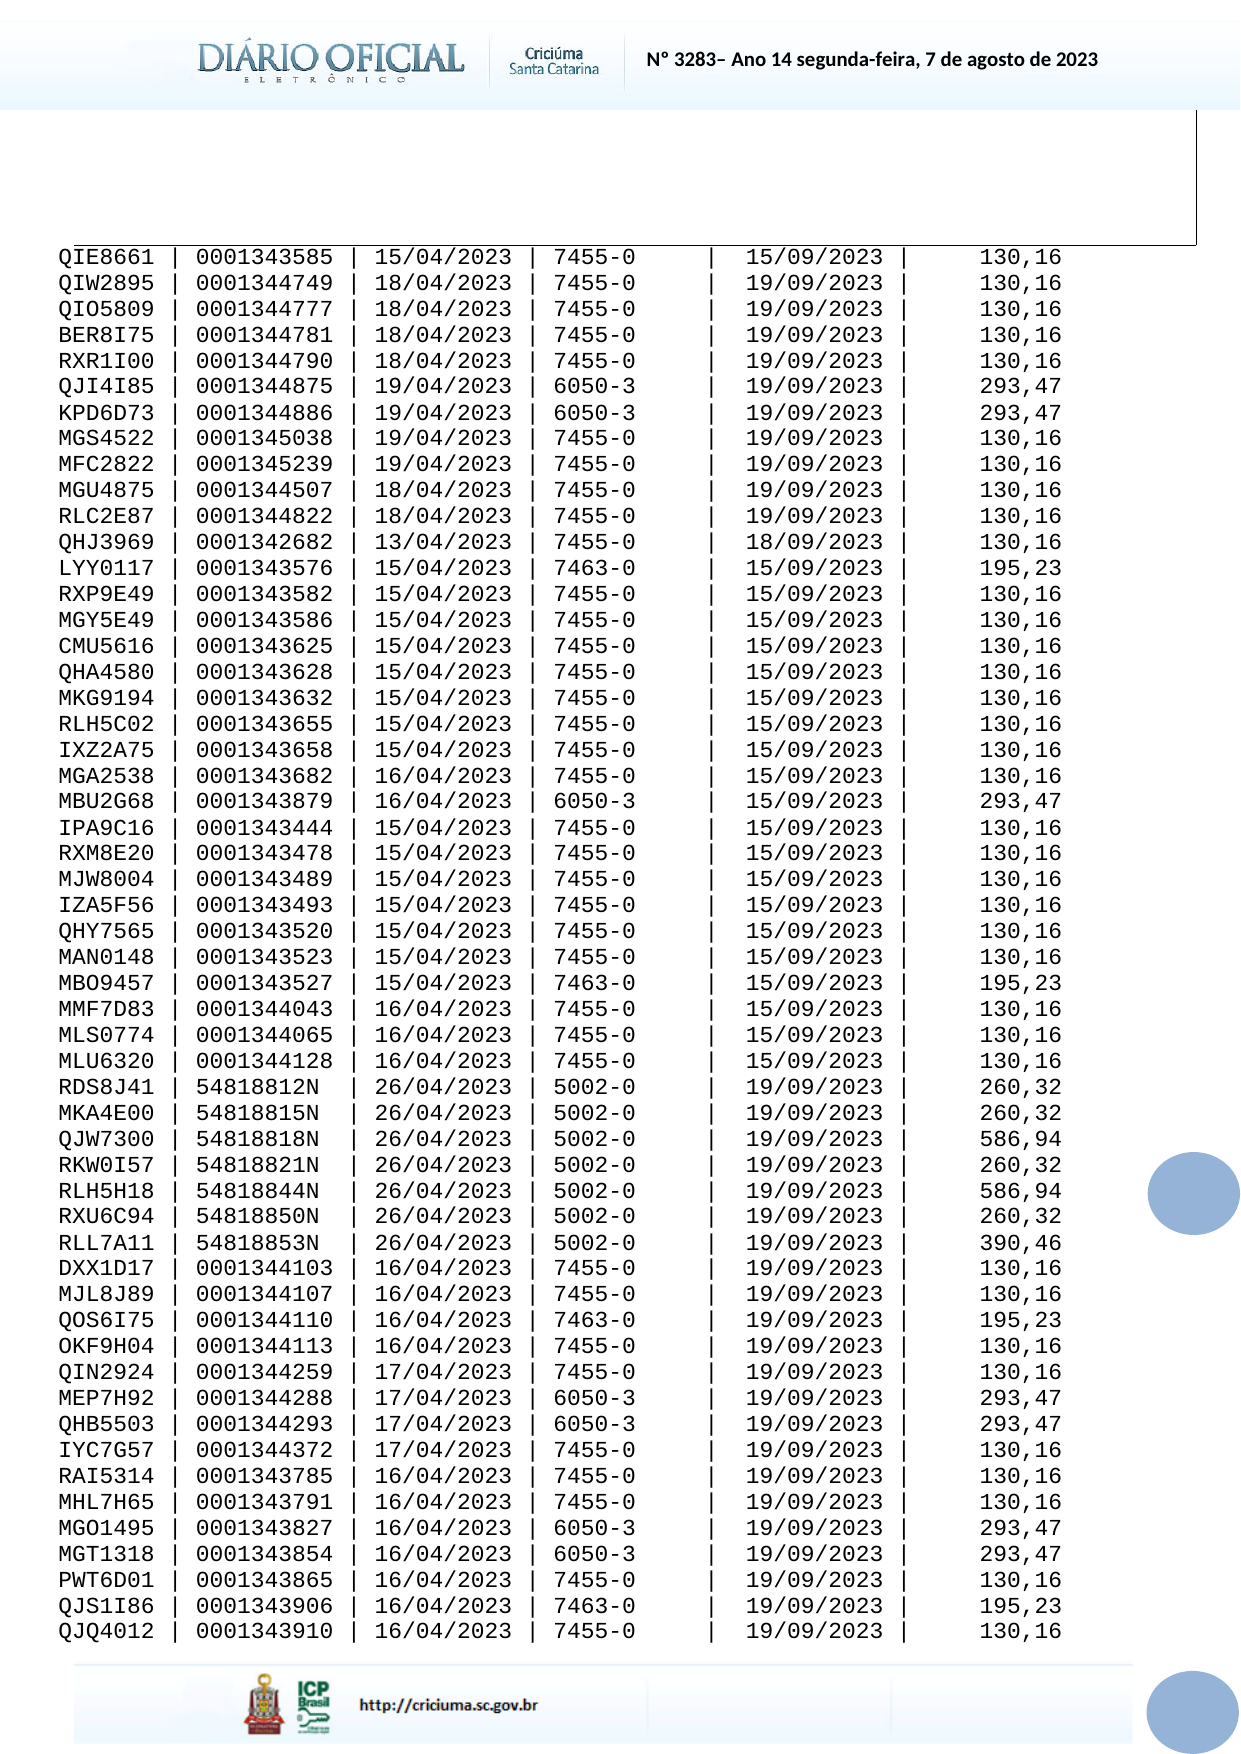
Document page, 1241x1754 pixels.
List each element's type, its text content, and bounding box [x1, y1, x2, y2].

text PWT6D01 | 0001343865 | 16/04/2023 | 7455-0 | 19/09/2023 | 130,16 [44, 1568, 1196, 1594]
text MGA2538 | 0001343682 | 16/04/2023 | 7455-0 | 15/09/2023 | 130,16 [44, 764, 1196, 790]
text MBO9457 | 0001343527 | 15/04/2023 | 7463-0 | 15/09/2023 | 195,23 [44, 971, 1196, 997]
text RAI5314 | 0001343785 | 16/04/2023 | 7455-0 | 19/09/2023 | 130,16 [44, 1464, 1196, 1490]
text MGO1495 | 0001343827 | 16/04/2023 | 6050-3 | 19/09/2023 | 293,47 [44, 1516, 1196, 1542]
text MEP7H92 | 0001344288 | 17/04/2023 | 6050-3 | 19/09/2023 | 293,47 [44, 1386, 1196, 1412]
text OKF9H04 | 0001344113 | 16/04/2023 | 7455-0 | 19/09/2023 | 130,16 [44, 1334, 1196, 1361]
text QJW7300 | 54818818N | 26/04/2023 | 5002-0 | 19/09/2023 | 586,94 [44, 1127, 1196, 1153]
text RLH5H18 | 54818844N | 26/04/2023 | 5002-0 | 19/09/2023 | 586,94 [44, 1179, 1150, 1205]
text MGY5E49 | 0001343586 | 15/04/2023 | 7455-0 | 15/09/2023 | 130,16 [44, 608, 1196, 634]
text IYC7G57 | 0001344372 | 17/04/2023 | 7455-0 | 19/09/2023 | 130,16 [44, 1438, 1196, 1464]
text MFC2822 | 0001345239 | 19/04/2023 | 7455-0 | 19/09/2023 | 130,16 [44, 453, 1196, 479]
text MLS0774 | 0001344065 | 16/04/2023 | 7455-0 | 15/09/2023 | 130,16 [44, 1023, 1196, 1049]
text QJI4I85 | 0001344875 | 19/04/2023 | 6050-3 | 19/09/2023 | 293,47 [44, 375, 1196, 401]
text MHL7H65 | 0001343791 | 16/04/2023 | 7455-0 | 19/09/2023 | 130,16 [44, 1490, 1196, 1516]
text QJS1I86 | 0001343906 | 16/04/2023 | 7463-0 | 19/09/2023 | 195,23 [44, 1594, 1196, 1620]
text LYY0117 | 0001343576 | 15/04/2023 | 7463-0 | 15/09/2023 | 195,23 [44, 556, 1196, 582]
text IZA5F56 | 0001343493 | 15/04/2023 | 7455-0 | 15/09/2023 | 130,16 [44, 894, 1196, 919]
text QHY7565 | 0001343520 | 15/04/2023 | 7455-0 | 15/09/2023 | 130,16 [44, 919, 1196, 946]
text QJQ4012 | 0001343910 | 16/04/2023 | 7455-0 | 19/09/2023 | 130,16 [44, 1620, 1196, 1646]
text MLU6320 | 0001344128 | 16/04/2023 | 7455-0 | 15/09/2023 | 130,16 [44, 1049, 1196, 1075]
text RXR1I00 | 0001344790 | 18/04/2023 | 7455-0 | 19/09/2023 | 130,16 [44, 349, 1196, 375]
text RXP9E49 | 0001343582 | 15/04/2023 | 7455-0 | 15/09/2023 | 130,16 [44, 582, 1196, 608]
text QIW2895 | 0001344749 | 18/04/2023 | 7455-0 | 19/09/2023 | 130,16 [44, 271, 1196, 297]
text MKG9194 | 0001343632 | 15/04/2023 | 7455-0 | 15/09/2023 | 130,16 [44, 686, 1196, 712]
text RXU6C94 | 54818850N | 26/04/2023 | 5002-0 | 19/09/2023 | 260,32 [44, 1205, 1171, 1231]
text MMF7D83 | 0001344043 | 16/04/2023 | 7455-0 | 15/09/2023 | 130,16 [44, 997, 1196, 1023]
text RKW0I57 | 54818821N | 26/04/2023 | 5002-0 | 19/09/2023 | 260,32 [44, 1153, 1180, 1179]
text BER8I75 | 0001344781 | 18/04/2023 | 7455-0 | 19/09/2023 | 130,16 [44, 323, 1196, 349]
text IPA9C16 | 0001343444 | 15/04/2023 | 7455-0 | 15/09/2023 | 130,16 [44, 816, 1196, 842]
text MGU4875 | 0001344507 | 18/04/2023 | 7455-0 | 19/09/2023 | 130,16 [44, 479, 1196, 504]
text QHJ3969 | 0001342682 | 13/04/2023 | 7455-0 | 18/09/2023 | 130,16 [44, 531, 1196, 556]
text RLL7A11 | 54818853N | 26/04/2023 | 5002-0 | 19/09/2023 | 390,46 [44, 1231, 1196, 1257]
text CMU5616 | 0001343625 | 15/04/2023 | 7455-0 | 15/09/2023 | 130,16 [44, 634, 1196, 660]
text MJW8004 | 0001343489 | 15/04/2023 | 7455-0 | 15/09/2023 | 130,16 [44, 868, 1196, 894]
text QHA4580 | 0001343628 | 15/04/2023 | 7455-0 | 15/09/2023 | 130,16 [44, 660, 1196, 686]
text MJL8J89 | 0001344107 | 16/04/2023 | 7455-0 | 19/09/2023 | 130,16 [44, 1283, 1196, 1309]
text MGT1318 | 0001343854 | 16/04/2023 | 6050-3 | 19/09/2023 | 293,47 [44, 1542, 1196, 1568]
text MGS4522 | 0001345038 | 19/04/2023 | 7455-0 | 19/09/2023 | 130,16 [44, 427, 1196, 453]
text MBU2G68 | 0001343879 | 16/04/2023 | 6050-3 | 15/09/2023 | 293,47 [44, 790, 1196, 816]
text QHB5503 | 0001344293 | 17/04/2023 | 6050-3 | 19/09/2023 | 293,47 [44, 1412, 1196, 1438]
text MAN0148 | 0001343523 | 15/04/2023 | 7455-0 | 15/09/2023 | 130,16 [44, 946, 1196, 971]
text RDS8J41 | 54818812N | 26/04/2023 | 5002-0 | 19/09/2023 | 260,32 [44, 1075, 1196, 1101]
text DXX1D17 | 0001344103 | 16/04/2023 | 7455-0 | 19/09/2023 | 130,16 [44, 1257, 1196, 1283]
text QOS6I75 | 0001344110 | 16/04/2023 | 7463-0 | 19/09/2023 | 195,23 [44, 1309, 1196, 1334]
text KPD6D73 | 0001344886 | 19/04/2023 | 6050-3 | 19/09/2023 | 293,47 [44, 401, 1196, 427]
text RLC2E87 | 0001344822 | 18/04/2023 | 7455-0 | 19/09/2023 | 130,16 [44, 504, 1196, 531]
text QIE8661 | 0001343585 | 15/04/2023 | 7455-0 | 15/09/2023 | 130,16 [44, 245, 1196, 271]
text IXZ2A75 | 0001343658 | 15/04/2023 | 7455-0 | 15/09/2023 | 130,16 [44, 738, 1196, 764]
text QIO5809 | 0001344777 | 18/04/2023 | 7455-0 | 19/09/2023 | 130,16 [44, 297, 1196, 323]
text RXM8E20 | 0001343478 | 15/04/2023 | 7455-0 | 15/09/2023 | 130,16 [44, 842, 1196, 868]
text RLH5C02 | 0001343655 | 15/04/2023 | 7455-0 | 15/09/2023 | 130,16 [44, 712, 1196, 738]
text MKA4E00 | 54818815N | 26/04/2023 | 5002-0 | 19/09/2023 | 260,32 [44, 1101, 1196, 1127]
text QIN2924 | 0001344259 | 17/04/2023 | 7455-0 | 19/09/2023 | 130,16 [44, 1361, 1196, 1386]
